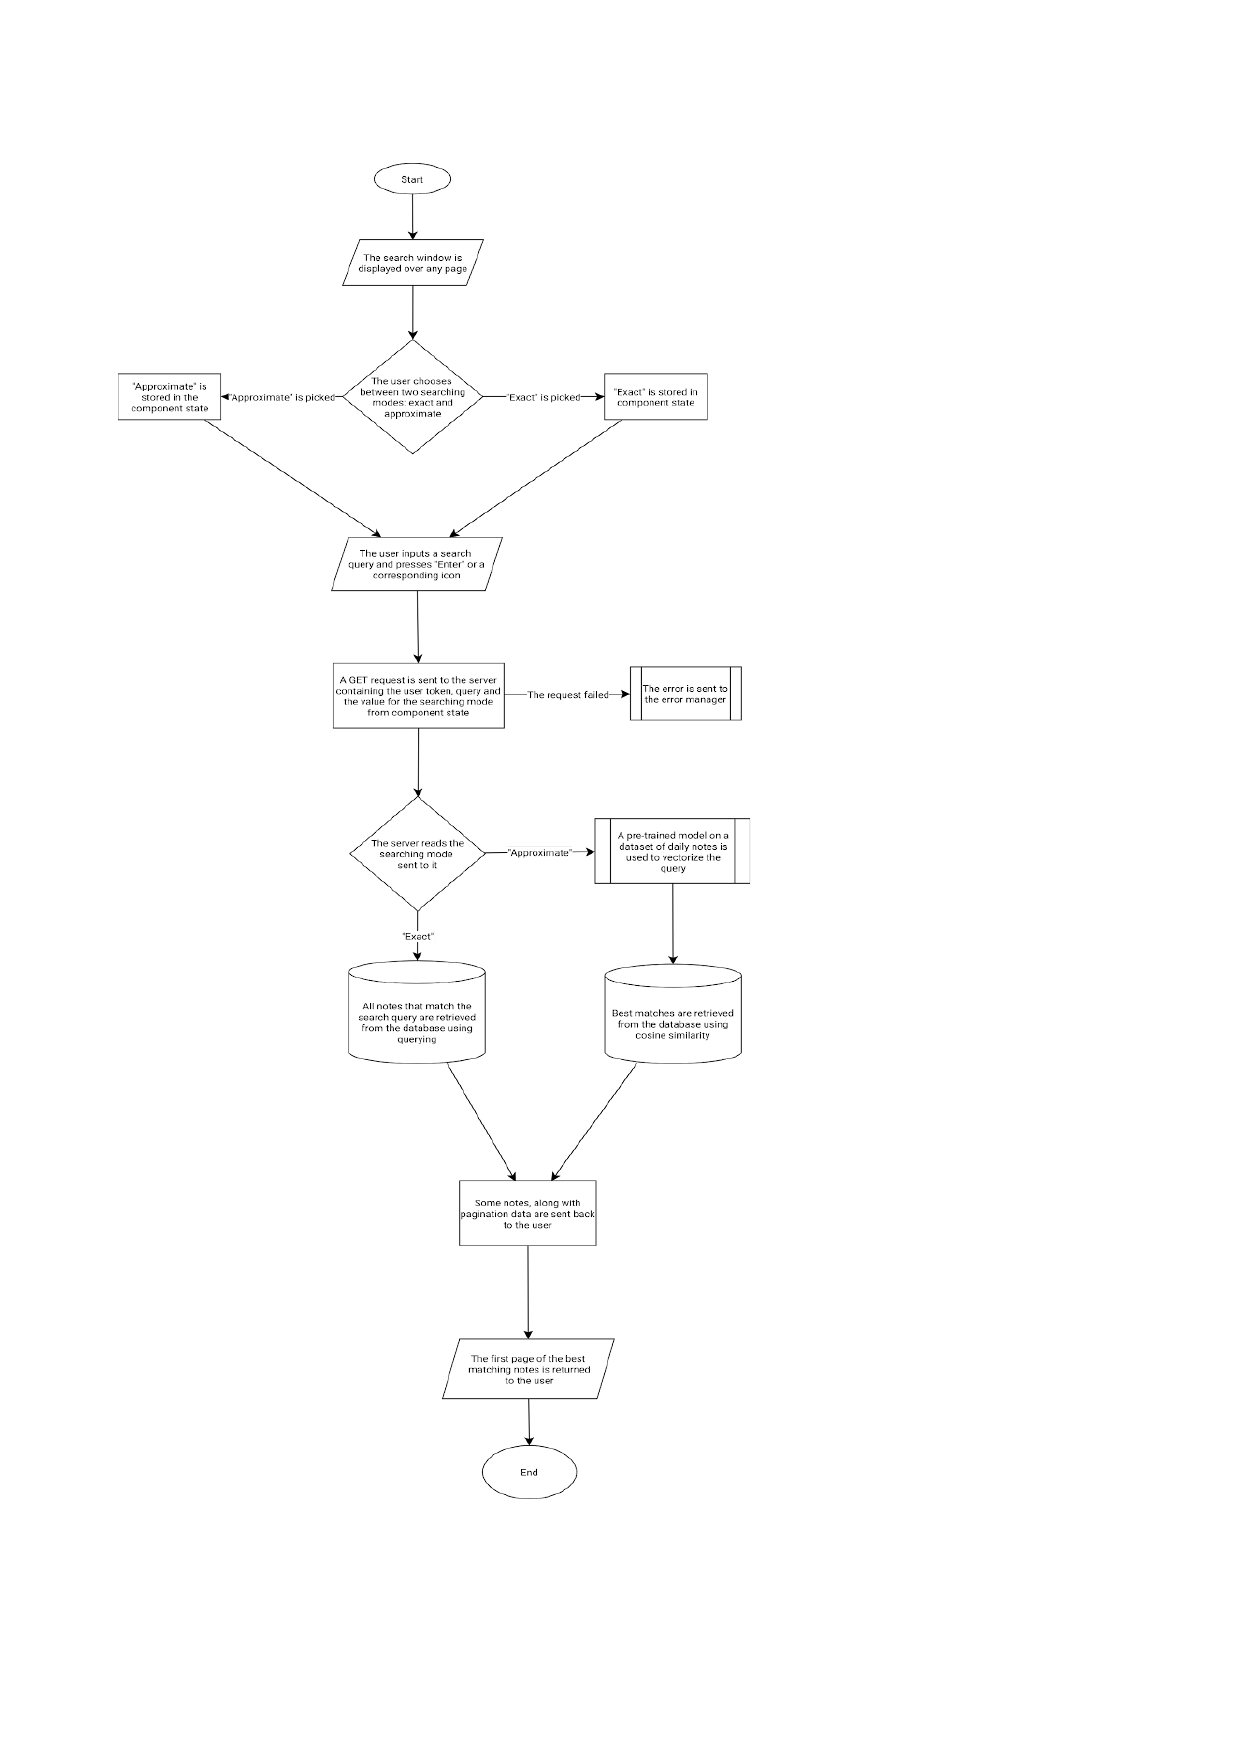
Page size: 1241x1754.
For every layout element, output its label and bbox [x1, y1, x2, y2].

picture [118, 163, 751, 1499]
